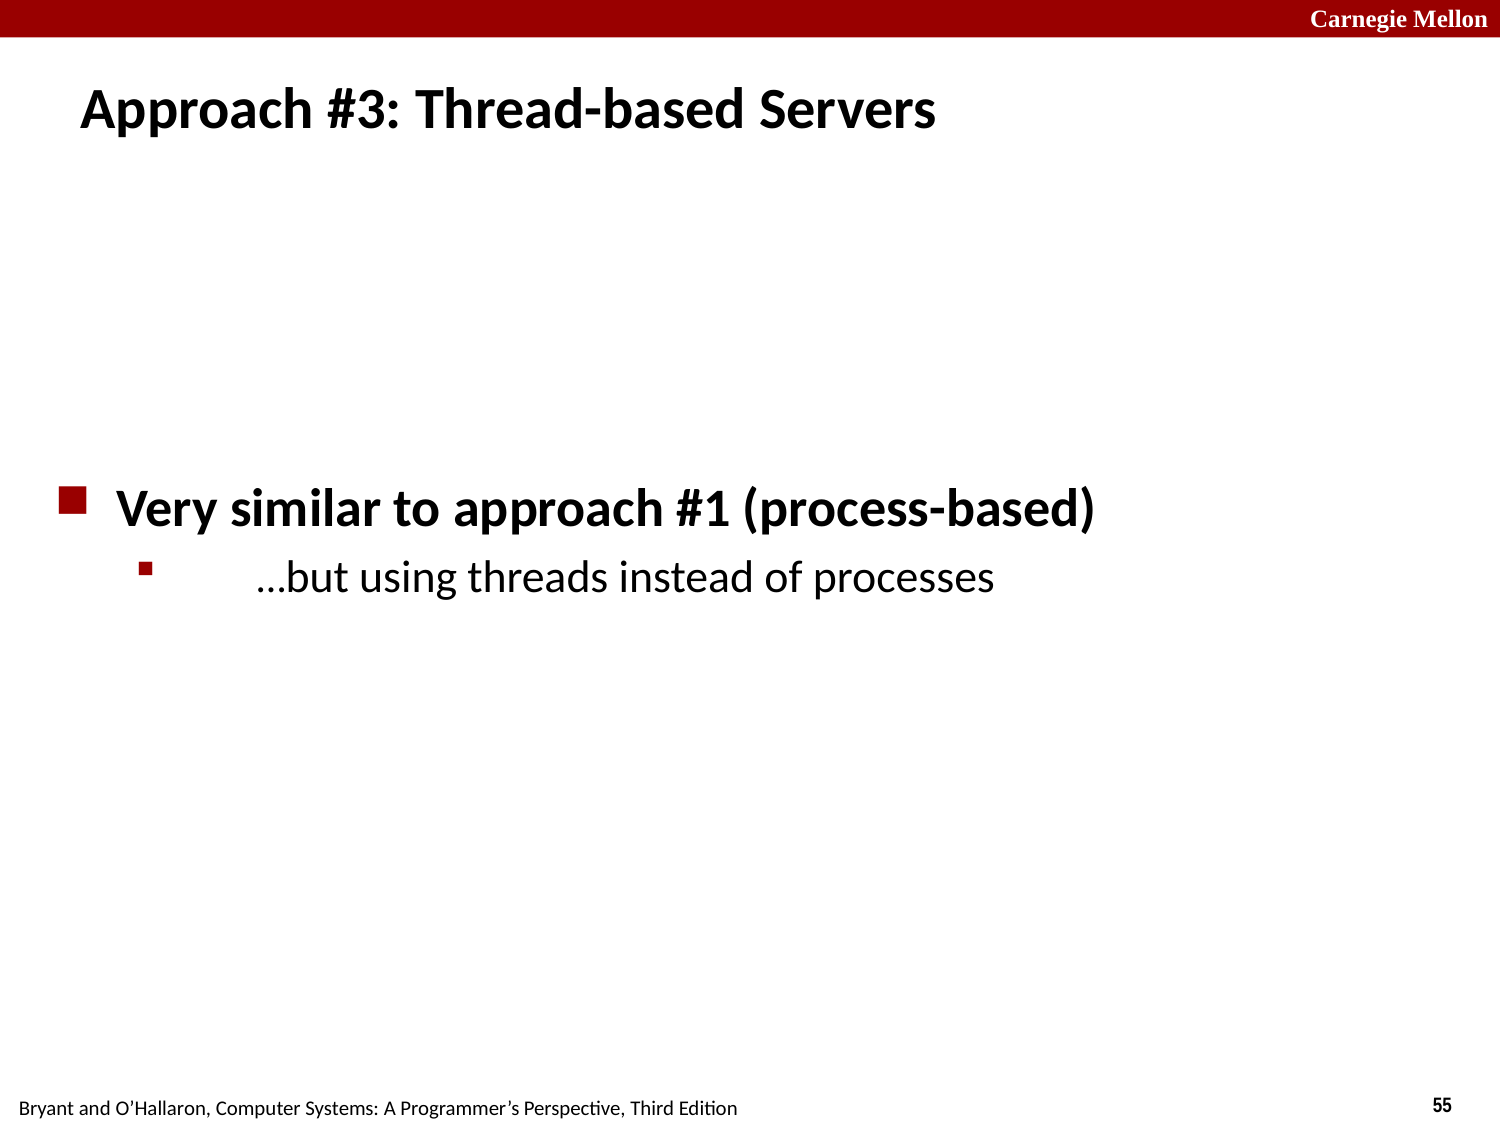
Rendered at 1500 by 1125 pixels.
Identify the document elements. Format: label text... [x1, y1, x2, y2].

title Approach #3: Thread-based Servers [65, 40, 1497, 169]
list Very similar to approach #1 (process-based) …but using threads instead of processes [45, 464, 1498, 658]
